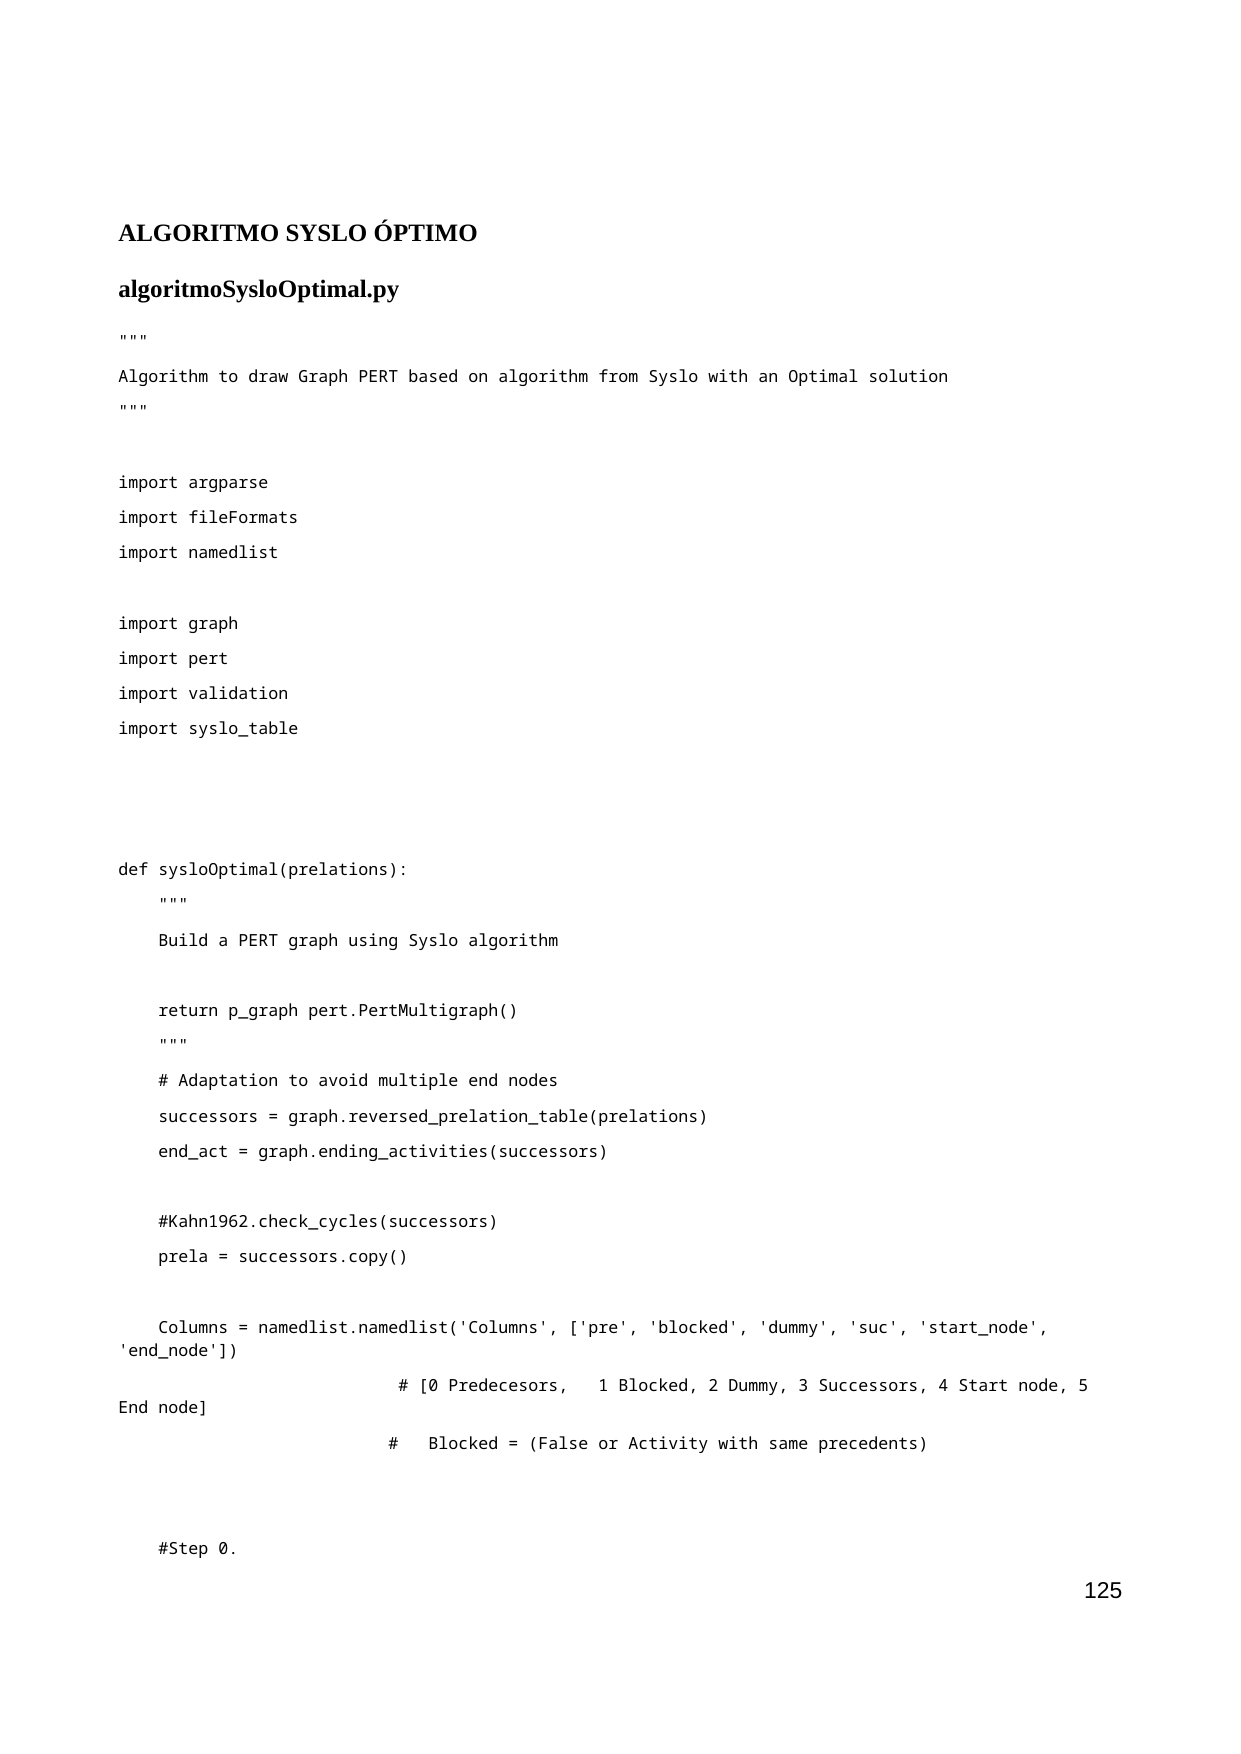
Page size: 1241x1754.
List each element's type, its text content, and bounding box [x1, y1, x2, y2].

text """ [118, 893, 1122, 916]
text end_act = graph.ending_activities(successors) [118, 1139, 1122, 1162]
text """ [118, 330, 1122, 352]
text import validation [118, 682, 1122, 704]
text return p_graph pert.PertMultigraph() [118, 999, 1122, 1021]
text import syslo_table [118, 717, 1122, 740]
text def sysloOptimal(prelations): [118, 858, 1122, 881]
text algoritmoSysloOptimal.py [118, 274, 1122, 303]
text Columns = namedlist.namedlist('Columns', ['pre', 'blocked', 'dummy', 'suc', 'start_node', 'end_node']) [118, 1316, 1122, 1361]
text successors = graph.reversed_prelation_table(prelations) [118, 1104, 1122, 1127]
text Algorithm to draw Graph PERT based on algorithm from Syslo with an Optimal solution [118, 365, 1122, 388]
text """ [118, 1034, 1122, 1057]
text # [0 Predecesors, 1 Blocked, 2 Dummy, 3 Successors, 4 Start node, 5 End node] [118, 1373, 1122, 1419]
text # Blocked = (False or Activity with same precedents) [118, 1431, 1122, 1454]
text import pert [118, 647, 1122, 669]
text Build a PERT graph using Syslo algorithm [118, 928, 1122, 951]
text import graph [118, 611, 1122, 634]
text import namedlist [118, 541, 1122, 564]
text import argparse [118, 471, 1122, 493]
text prela = successors.copy() [118, 1245, 1122, 1268]
text """ [118, 400, 1122, 423]
text #Kahn1962.check_cycles(successors) [118, 1210, 1122, 1233]
text ALGORITMO SYSLO ÓPTIMO [118, 218, 1122, 247]
text #Step 0. [118, 1537, 1122, 1560]
text import fileFormats [118, 506, 1122, 528]
text # Adaptation to avoid multiple end nodes [118, 1069, 1122, 1092]
